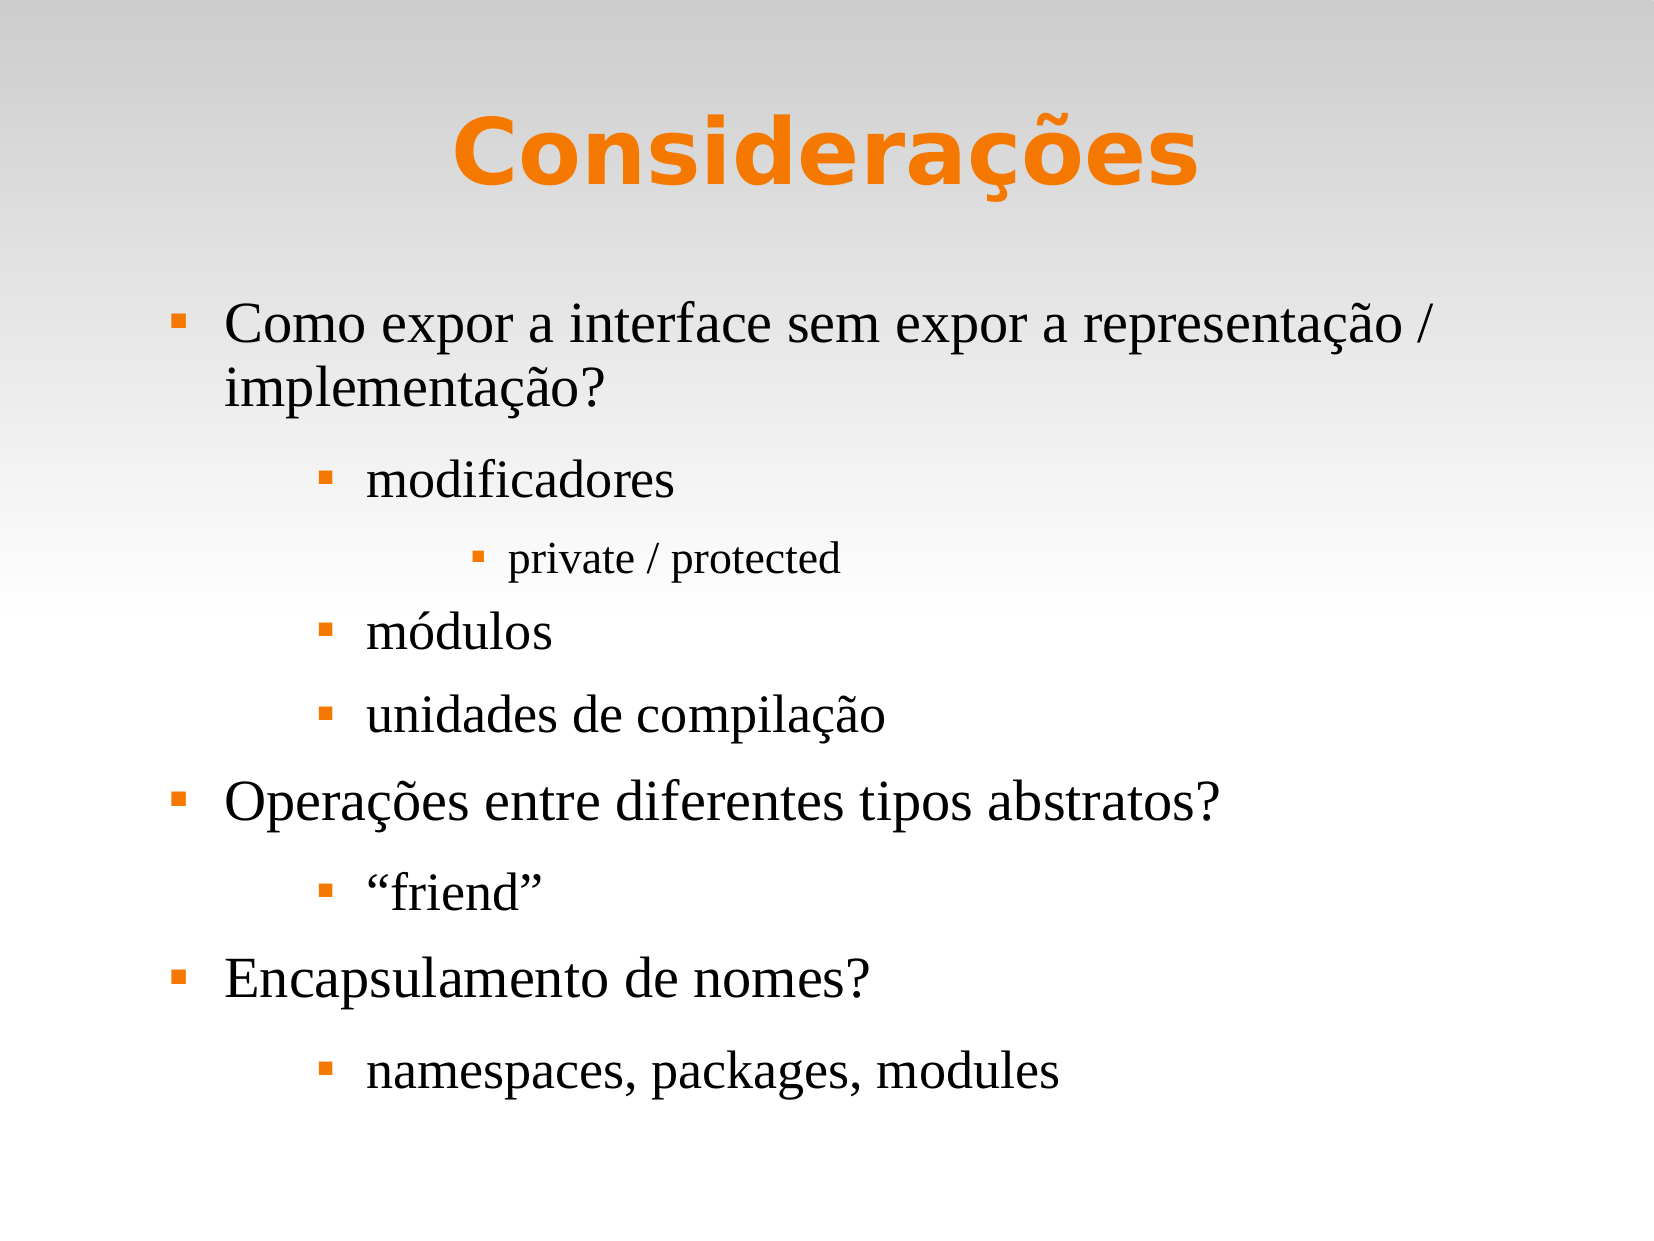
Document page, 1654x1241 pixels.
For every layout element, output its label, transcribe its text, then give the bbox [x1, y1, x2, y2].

list Como expor a interface sem expor a representação / implementação? modificadores private / protected módulos unidades de compilação Operações entre diferentes tipos abstratos? “friend” Encapsulamento de nomes? namespaces, packages, modules [82, 290, 1571, 1241]
title Considerações [82, 49, 1571, 257]
